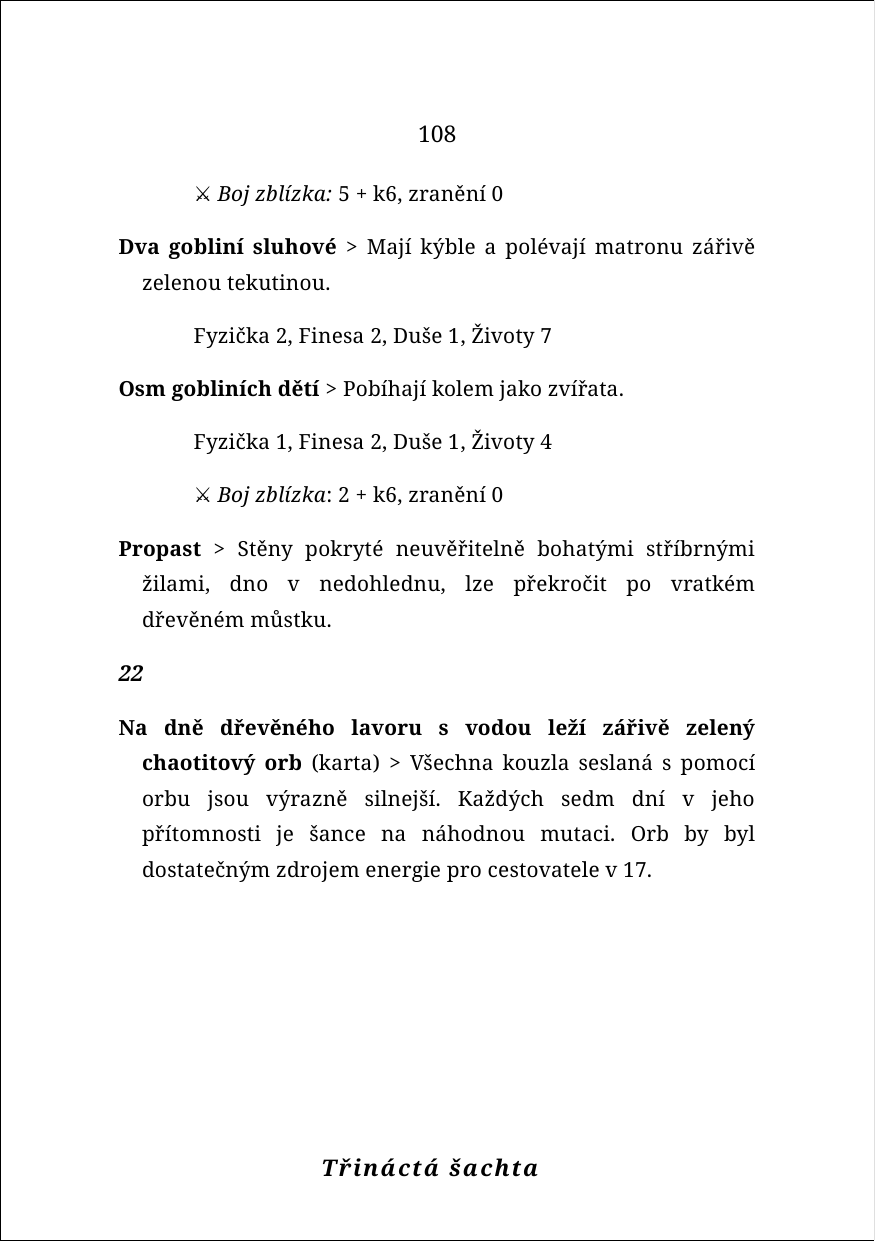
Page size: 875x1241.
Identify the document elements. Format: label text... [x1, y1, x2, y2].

text Propast > Stěny pokryté neuvěřitelně bohatými stříbrnými žilami, dno v nedohlednu, lze překročit po vratkém dřevěném můstku. [118, 534, 756, 633]
list ⚔ Boj zblízka: 2 + k6, zranění 0 [156, 481, 756, 509]
text Dva gobliní sluhové > Mají kýble a polévají matronu zářivě zelenou tekutinou. [118, 232, 756, 296]
list Fyzička 2, Finesa 2, Duše 1, Životy 7 [156, 321, 756, 349]
list ⚔ Boj zblízka: 5 + k6, zranění 0 [156, 179, 756, 207]
text Na dně dřevěného lavoru s vodou leží zářivě zelený chaotitový orb (karta) > Všechna kouzla seslaná s pomocí orbu jsou výrazně silnejší. Každých sedm dní v jeho přítomnosti je šance na náhodnou mutaci. Orb by byl dostatečným zdrojem energie pro cestovatele v 17. [118, 713, 756, 883]
text Osm gobliních dětí > Pobíhají kolem jako zvířata. [118, 374, 756, 403]
text 22 [118, 658, 756, 688]
list Fyzička 1, Finesa 2, Duše 1, Životy 4 [156, 427, 756, 456]
